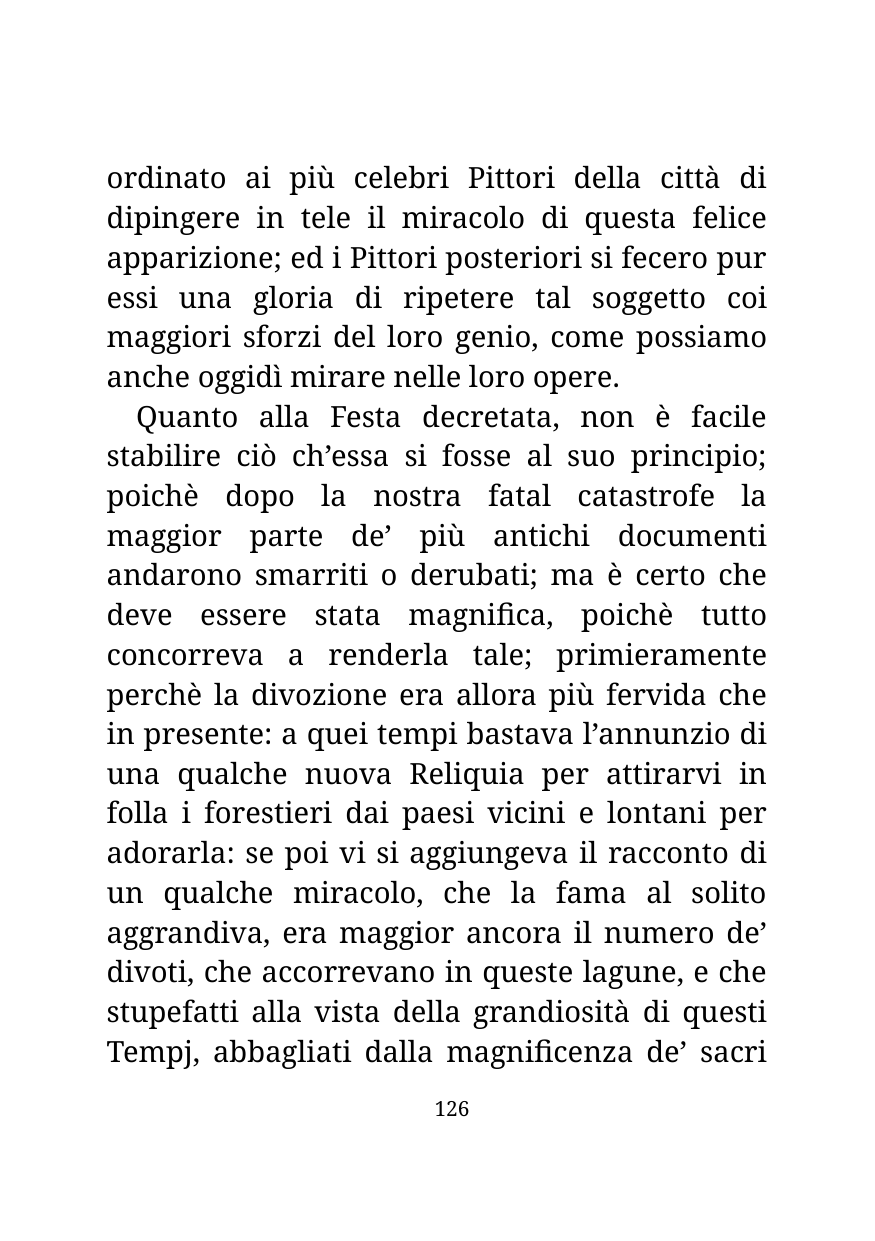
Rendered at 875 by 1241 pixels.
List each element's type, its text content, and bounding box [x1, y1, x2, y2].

text Quanto alla Festa decretata, non è facile stabilire ciò ch’essa si fosse al suo principio; poichè dopo la nostra fatal catastrofe la maggior parte de’ più antichi documenti andarono smarriti o derubati; ma è certo che deve essere stata magnifica, poichè tutto concorreva a renderla tale; primieramente perchè la divozione era allora più fervida che in presente: a quei tempi bastava l’annunzio di una qualche nuova Reliquia per attirarvi in folla i forestieri dai paesi vicini e lontani per adorarla: se poi vi si aggiungeva il racconto di un qualche miracolo, che la fama al solito aggrandiva, era maggior ancora il numero de’ divoti, che accorrevano in queste lagune, e che stupefatti alla vista della grandiosità di questi Tempj, abbagliati dalla magnificenza de’ sacri [106, 396, 768, 1071]
text ordinato ai più celebri Pittori della città di dipingere in tele il miracolo di questa felice apparizione; ed i Pittori posteriori si fecero pur essi una gloria di ripetere tal soggetto coi maggiori sforzi del loro genio, come possiamo anche oggidì mirare nelle loro opere. [106, 158, 768, 396]
